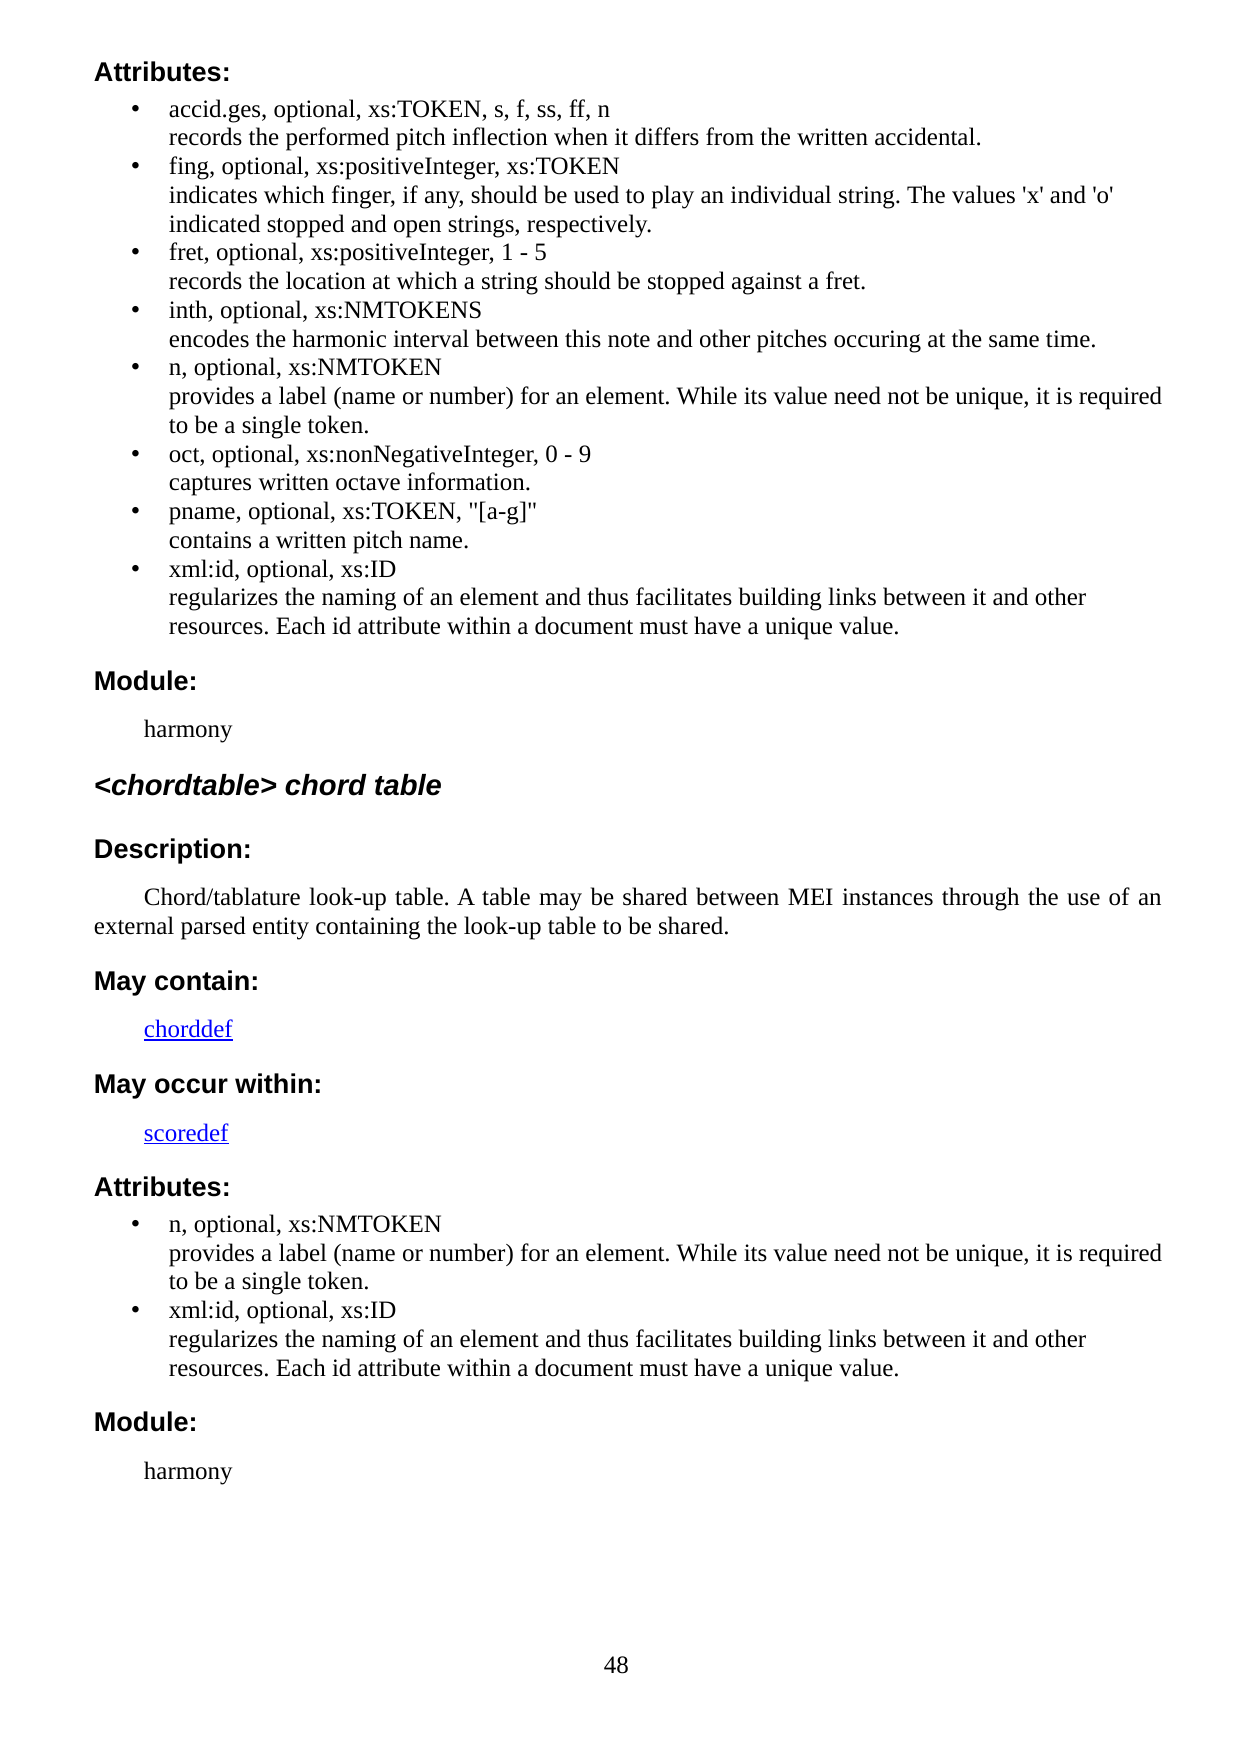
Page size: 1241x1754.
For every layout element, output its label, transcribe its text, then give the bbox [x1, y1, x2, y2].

subtitle May occur within: [94, 1068, 1162, 1099]
subtitle Attributes: [94, 1171, 1162, 1203]
list n, optional, xs:NMTOKEN provides a label (name or number) for an element. While its value need not be unique, it is required to be a single token. [131, 352, 1162, 439]
text Chord/tablature look-up table. A table may be shared between MEI instances through the use of an external parsed entity containing the look-up table to be shared. [94, 882, 1162, 940]
text scoredef [94, 1118, 1162, 1146]
list pname, optional, xs:TOKEN, "[a-g]" contains a written pitch name. [131, 496, 1162, 554]
list fret, optional, xs:positiveInteger, 1 - 5 records the location at which a string should be stopped against a fret. [131, 237, 1162, 295]
subtitle Module: [94, 665, 1162, 696]
list xml:id, optional, xs:ID regularizes the naming of an element and thus facilitates building links between it and other resources. Each id attribute within a document must have a unique value. [131, 1295, 1162, 1381]
list fing, optional, xs:positiveInteger, xs:TOKEN indicates which finger, if any, should be used to play an individual string. The values 'x' and 'o' indicated stopped and open strings, respectively. [131, 151, 1162, 237]
subtitle May contain: [94, 965, 1162, 996]
list xml:id, optional, xs:ID regularizes the naming of an element and thus facilitates building links between it and other resources. Each id attribute within a document must have a unique value. [131, 554, 1162, 640]
list inth, optional, xs:NMTOKENS encodes the harmonic interval between this note and other pitches occuring at the same time. [131, 295, 1162, 352]
subtitle Attributes: [94, 56, 1162, 87]
subtitle <chordtable> chord table [94, 768, 1162, 802]
subtitle Module: [94, 1406, 1162, 1438]
text chorddef [94, 1014, 1162, 1043]
list accid.ges, optional, xs:TOKEN, s, f, ss, ff, n records the performed pitch inflection when it differs from the written accidental. [131, 94, 1162, 151]
text harmony [94, 714, 1162, 743]
text harmony [94, 1456, 1162, 1485]
subtitle Description: [94, 833, 1162, 864]
list n, optional, xs:NMTOKEN provides a label (name or number) for an element. While its value need not be unique, it is required to be a single token. [131, 1209, 1162, 1295]
list oct, optional, xs:nonNegativeInteger, 0 - 9 captures written octave information. [131, 439, 1162, 496]
